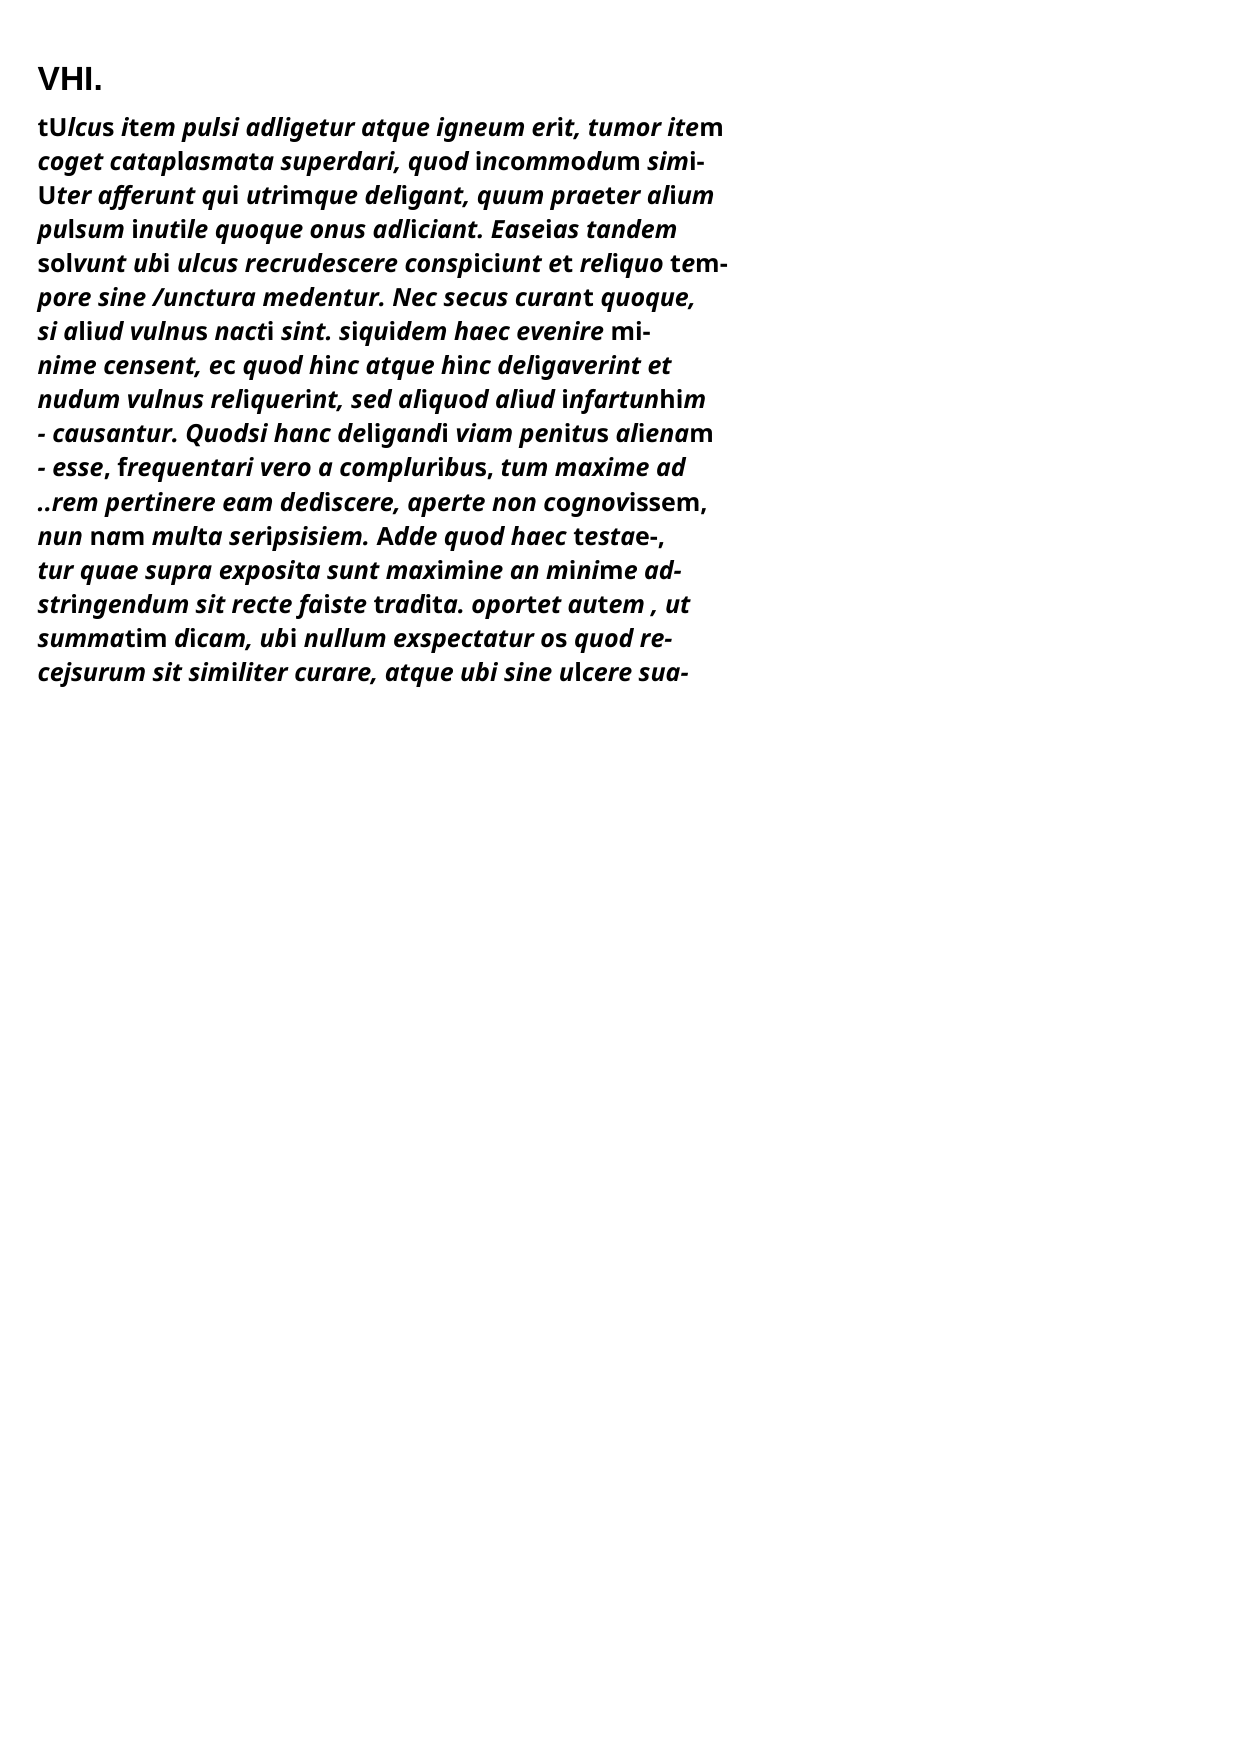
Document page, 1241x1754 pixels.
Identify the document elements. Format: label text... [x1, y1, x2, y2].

text tUlcus item pulsi adligetur atque igneum erit, tumor item coget cataplasmata superdari, quod incommodum simi- Uter afferunt qui utrimque deligant, quum praeter alium pulsum inutile quoque onus adliciant. Easeias tandem solvunt ubi ulcus recrudescere conspiciunt et reliquo tem- pore sine /unctura medentur. Nec secus curant quoque, si aliud vulnus nacti sint. siquidem haec evenire mi- nime censent, ec quod hinc atque hinc deligaverint et nudum vulnus reliquerint, sed aliquod aliud infartunhim - causantur. Quodsi hanc deligandi viam penitus alienam - esse, frequentari vero a compluribus, tum maxime ad ..rem pertinere eam dediscere, aperte non cognovissem, nun nam multa seripsisiem. Adde quod haec testae-, tur quae supra exposita sunt maximine an minime ad- stringendum sit recte faiste tradita. oportet autem , ut summatim dicam, ubi nullum exspectatur os quod re- cejsurum sit similiter curare, atque ubi sine ulcere sua- [37, 109, 1203, 688]
subtitle VHI. [37, 58, 1203, 97]
